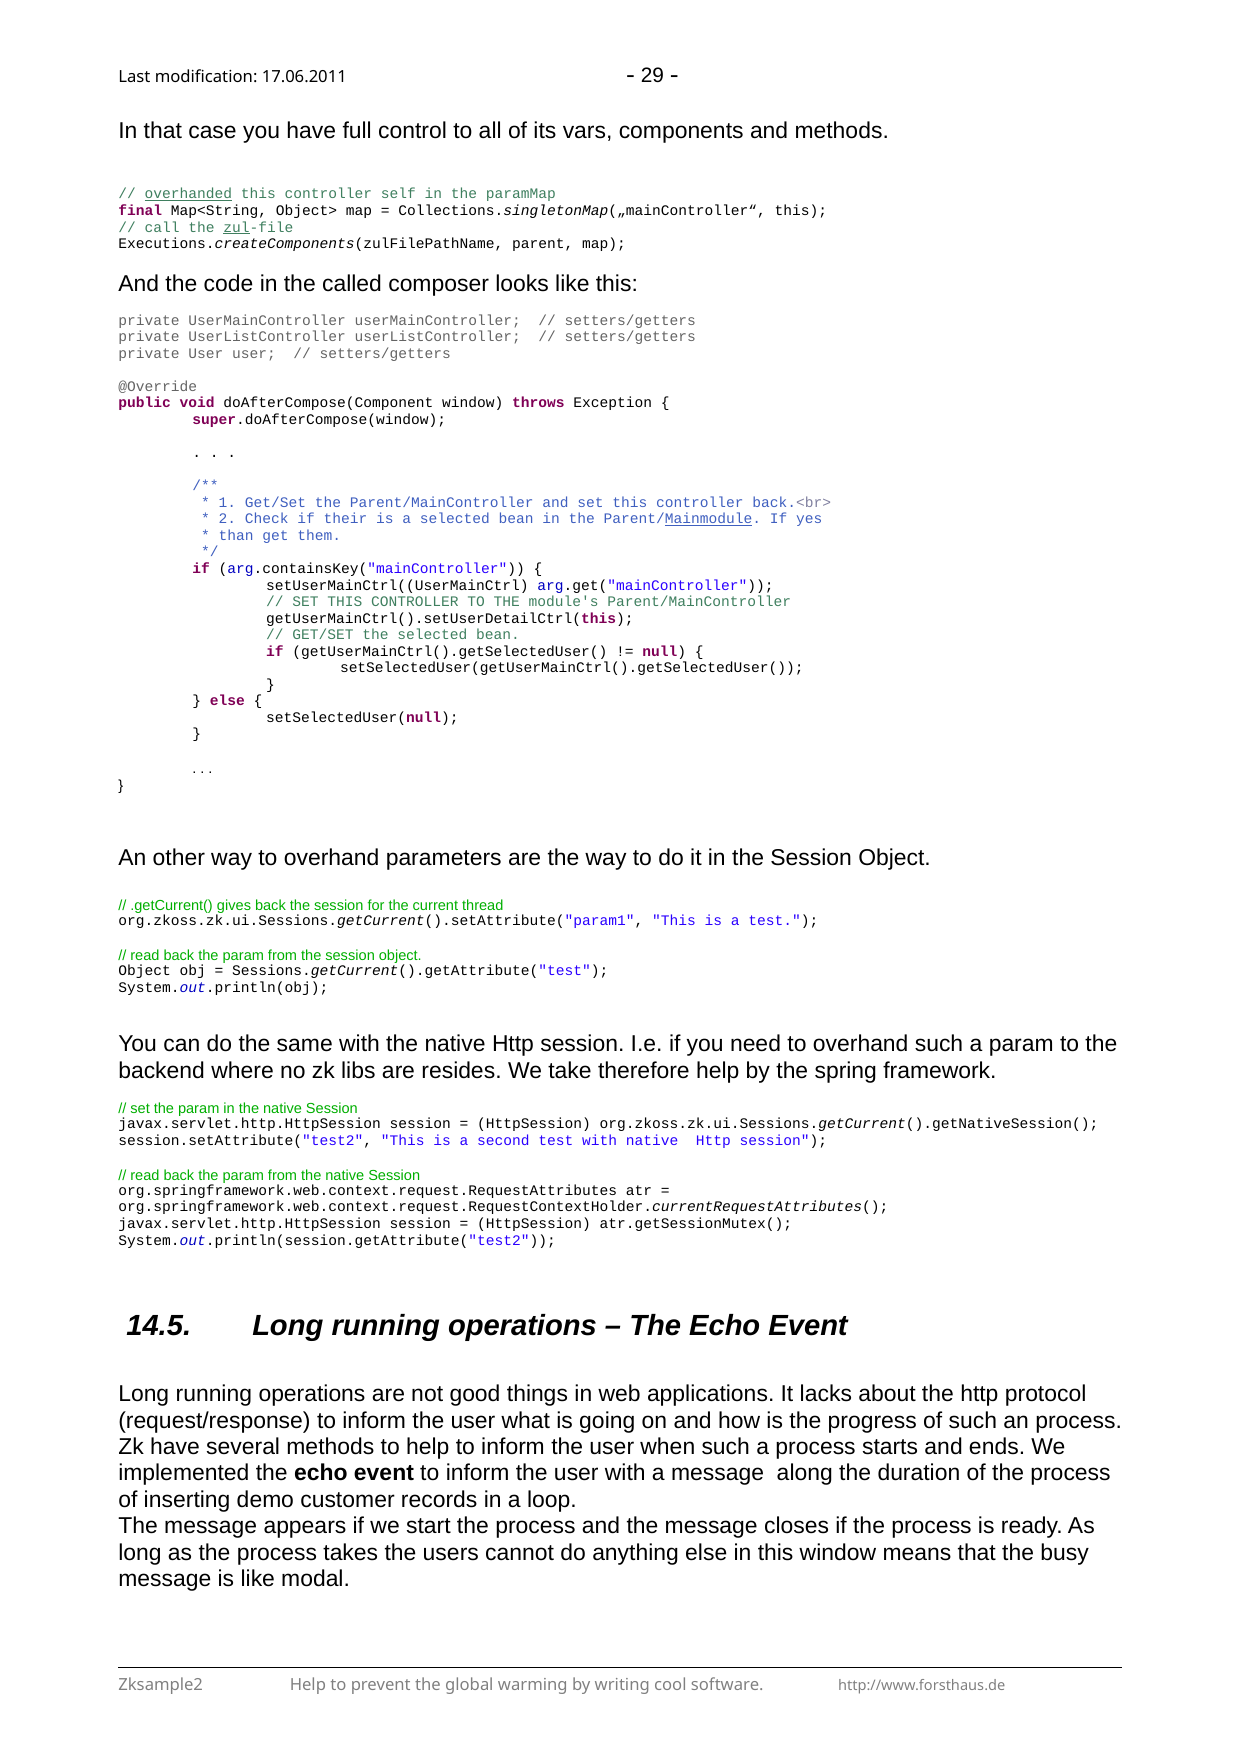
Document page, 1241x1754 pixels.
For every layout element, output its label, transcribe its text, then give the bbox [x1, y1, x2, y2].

text org.zkoss.zk.ui.Sessions.getCurrent().setAttribute("param1", "This is a test."); [118, 913, 1122, 930]
text You can do the same with the native Http session. I.e. if you need to overhand such a param to the backend where no zk libs are resides. We take therefore help by the spring framework. [118, 1030, 1122, 1083]
text setUserMainCtrl((UserMainCtrl) arg.get("mainController")); [118, 578, 1122, 594]
text javax.servlet.http.HttpSession session = (HttpSession) atr.getSessionMutex(); [118, 1216, 1122, 1233]
text * than get them. [118, 528, 1122, 544]
text System.out.println(obj); [118, 980, 1122, 997]
text } [118, 777, 1122, 794]
text final Map<String, Object> map = Collections.singletonMap(„mainController“, this); [118, 203, 1122, 220]
text // GET/SET the selected bean. [118, 627, 1122, 644]
text } [118, 677, 1122, 694]
text session.setAttribute("test2", "This is a second test with native Http session"); [118, 1133, 1122, 1149]
text Executions.createComponents(zulFilePathName, parent, map); [118, 236, 1122, 253]
text // .getCurrent() gives back the session for the current thread [118, 897, 1122, 913]
text * 2. Check if their is a selected bean in the Parent/Mainmodule. If yes [118, 511, 1122, 528]
text public void doAfterCompose(Component window) throws Exception { [118, 396, 1122, 412]
text System.out.println(session.getAttribute("test2")); [118, 1233, 1122, 1249]
text if (arg.containsKey("mainController")) { [118, 561, 1122, 578]
text * 1. Get/Set the Parent/MainController and set this controller back.<br> [118, 495, 1122, 511]
text // overhanded this controller self in the paramMap [118, 187, 1122, 203]
text // set the param in the native Session [118, 1100, 1122, 1116]
text The message appears if we start the process and the message closes if the process is ready. As long as the process takes the users cannot do anything else in this window means that the busy message is like modal. [118, 1512, 1122, 1591]
text Long running operations are not good things in web applications. It lacks about the http protocol (request/response) to inform the user what is going on and how is the progress of such an process. Zk have several methods to help to inform the user when such a process starts and ends. We implemented the echo event to inform the user with a message along the duration of the process of inserting demo customer records in a loop. [118, 1380, 1122, 1512]
text private UserMainController userMainController; // setters/getters [118, 313, 1122, 329]
subtitle Long running operations – The Echo Event [118, 1308, 1122, 1341]
text @Override [118, 379, 1122, 396]
text /** [118, 478, 1122, 495]
text Object obj = Sessions.getCurrent().getAttribute("test"); [118, 963, 1122, 980]
text // call the zul-file [118, 220, 1122, 236]
text setSelectedUser(getUserMainCtrl().getSelectedUser()); [118, 661, 1122, 677]
text getUserMainCtrl().setUserDetailCtrl(this); [118, 611, 1122, 627]
text . . . [118, 445, 1122, 462]
text // read back the param from the session object. [118, 947, 1122, 963]
text */ [118, 544, 1122, 561]
text In that case you have full control to all of its vars, components and methods. [118, 117, 1122, 144]
text org.springframework.web.context.request.RequestAttributes atr = org.springframework.web.context.request.RequestContextHolder.currentRequestAttributes(); [118, 1183, 1122, 1216]
text . . . [118, 760, 1122, 777]
text super.doAfterCompose(window); [118, 412, 1122, 429]
text // read back the param from the native Session [118, 1166, 1122, 1183]
text if (getUserMainCtrl().getSelectedUser() != null) { [118, 644, 1122, 661]
text // SET THIS CONTROLLER TO THE module's Parent/MainController [118, 594, 1122, 611]
text javax.servlet.http.HttpSession session = (HttpSession) org.zkoss.zk.ui.Sessions.getCurrent().getNativeSession(); [118, 1116, 1122, 1133]
text private User user; // setters/getters [118, 346, 1122, 362]
text And the code in the called composer looks like this: [118, 270, 1122, 296]
text setSelectedUser(null); [118, 710, 1122, 727]
text private UserListController userListController; // setters/getters [118, 329, 1122, 346]
text } [118, 727, 1122, 743]
text } else { [118, 694, 1122, 710]
text An other way to overhand parameters are the way to do it in the Session Object. [118, 844, 1122, 870]
